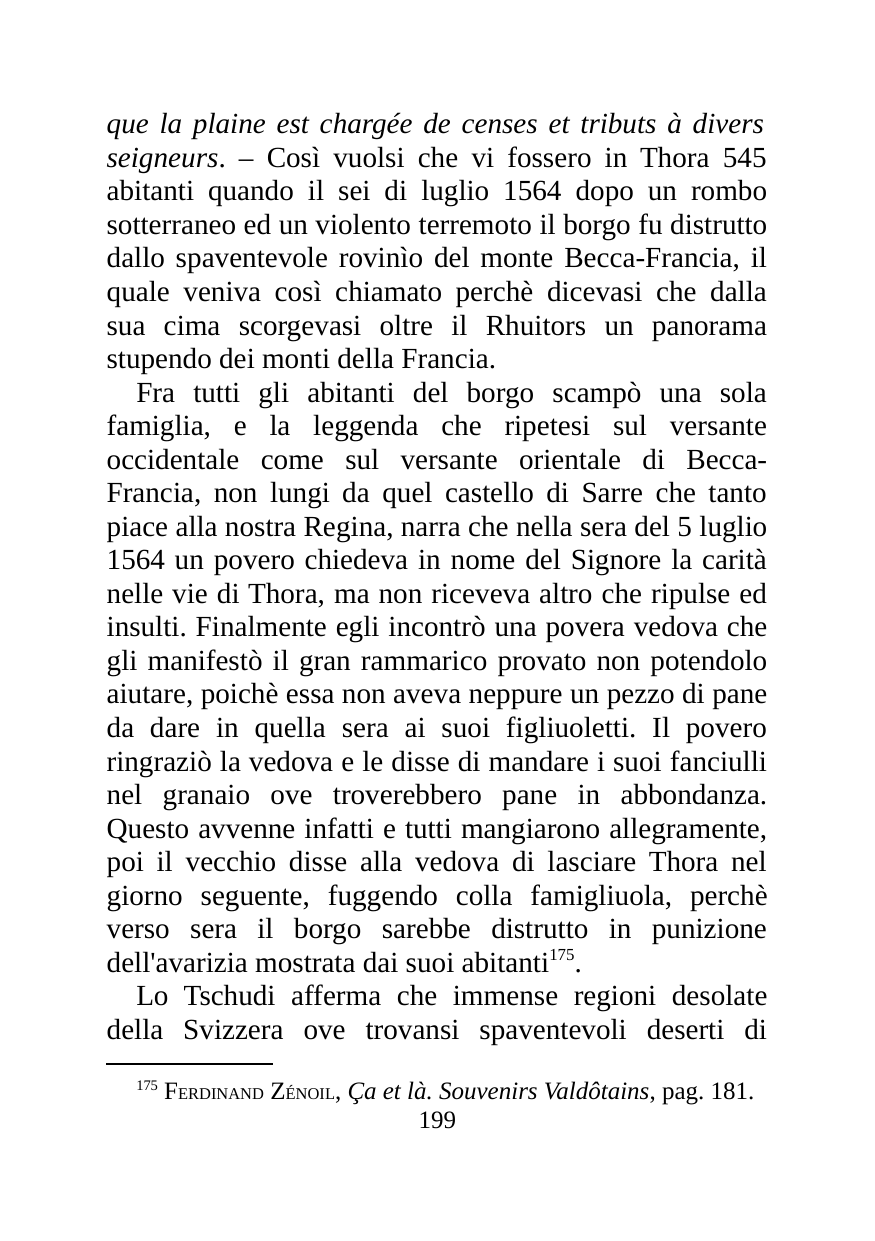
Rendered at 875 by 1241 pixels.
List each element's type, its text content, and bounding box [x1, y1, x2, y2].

text que la plaine est chargée de censes et tributs à divers seigneurs. – Così vuolsi che vi fossero in Thora 545 abitanti quando il sei di luglio 1564 dopo un rombo sotterraneo ed un violento terremoto il borgo fu distrutto dallo spaventevole rovinìo del monte Becca-Francia, il quale veniva così chiamato perchè dicevasi che dalla sua cima scorgevasi oltre il Rhuitors un panorama stupendo dei monti della Francia. [106, 106, 768, 375]
text Lo Tschudi afferma che immense regioni desolate della Svizzera ove trovansi spaventevoli deserti di [106, 978, 768, 1046]
text Ferdinand Zénoil, Ça et là. Souvenirs Valdôtains, pag. 181. [106, 1076, 768, 1105]
text Fra tutti gli abitanti del borgo scampò una sola famiglia, e la leggenda che ripetesi sul versante occidentale come sul versante orientale di Becca-Francia, non lungi da quel castello di Sarre che tanto piace alla nostra Regina, narra che nella sera del 5 luglio 1564 un povero chiedeva in nome del Signore la carità nelle vie di Thora, ma non riceveva altro che ripulse ed insulti. Finalmente egli incontrò una povera vedova che gli manifestò il gran rammarico provato non potendolo aiutare, poichè essa non aveva neppure un pezzo di pane da dare in quella sera ai suoi figliuoletti. Il povero ringraziò la vedova e le disse di mandare i suoi fanciulli nel granaio ove troverebbero pane in abbondanza. Questo avvenne infatti e tutti mangiarono allegramente, poi il vecchio disse alla vedova di lasciare Thora nel giorno seguente, fuggendo colla famigliuola, perchè verso sera il borgo sarebbe distrutto in punizione dell'avarizia mostrata dai suoi abitanti. [106, 375, 768, 978]
